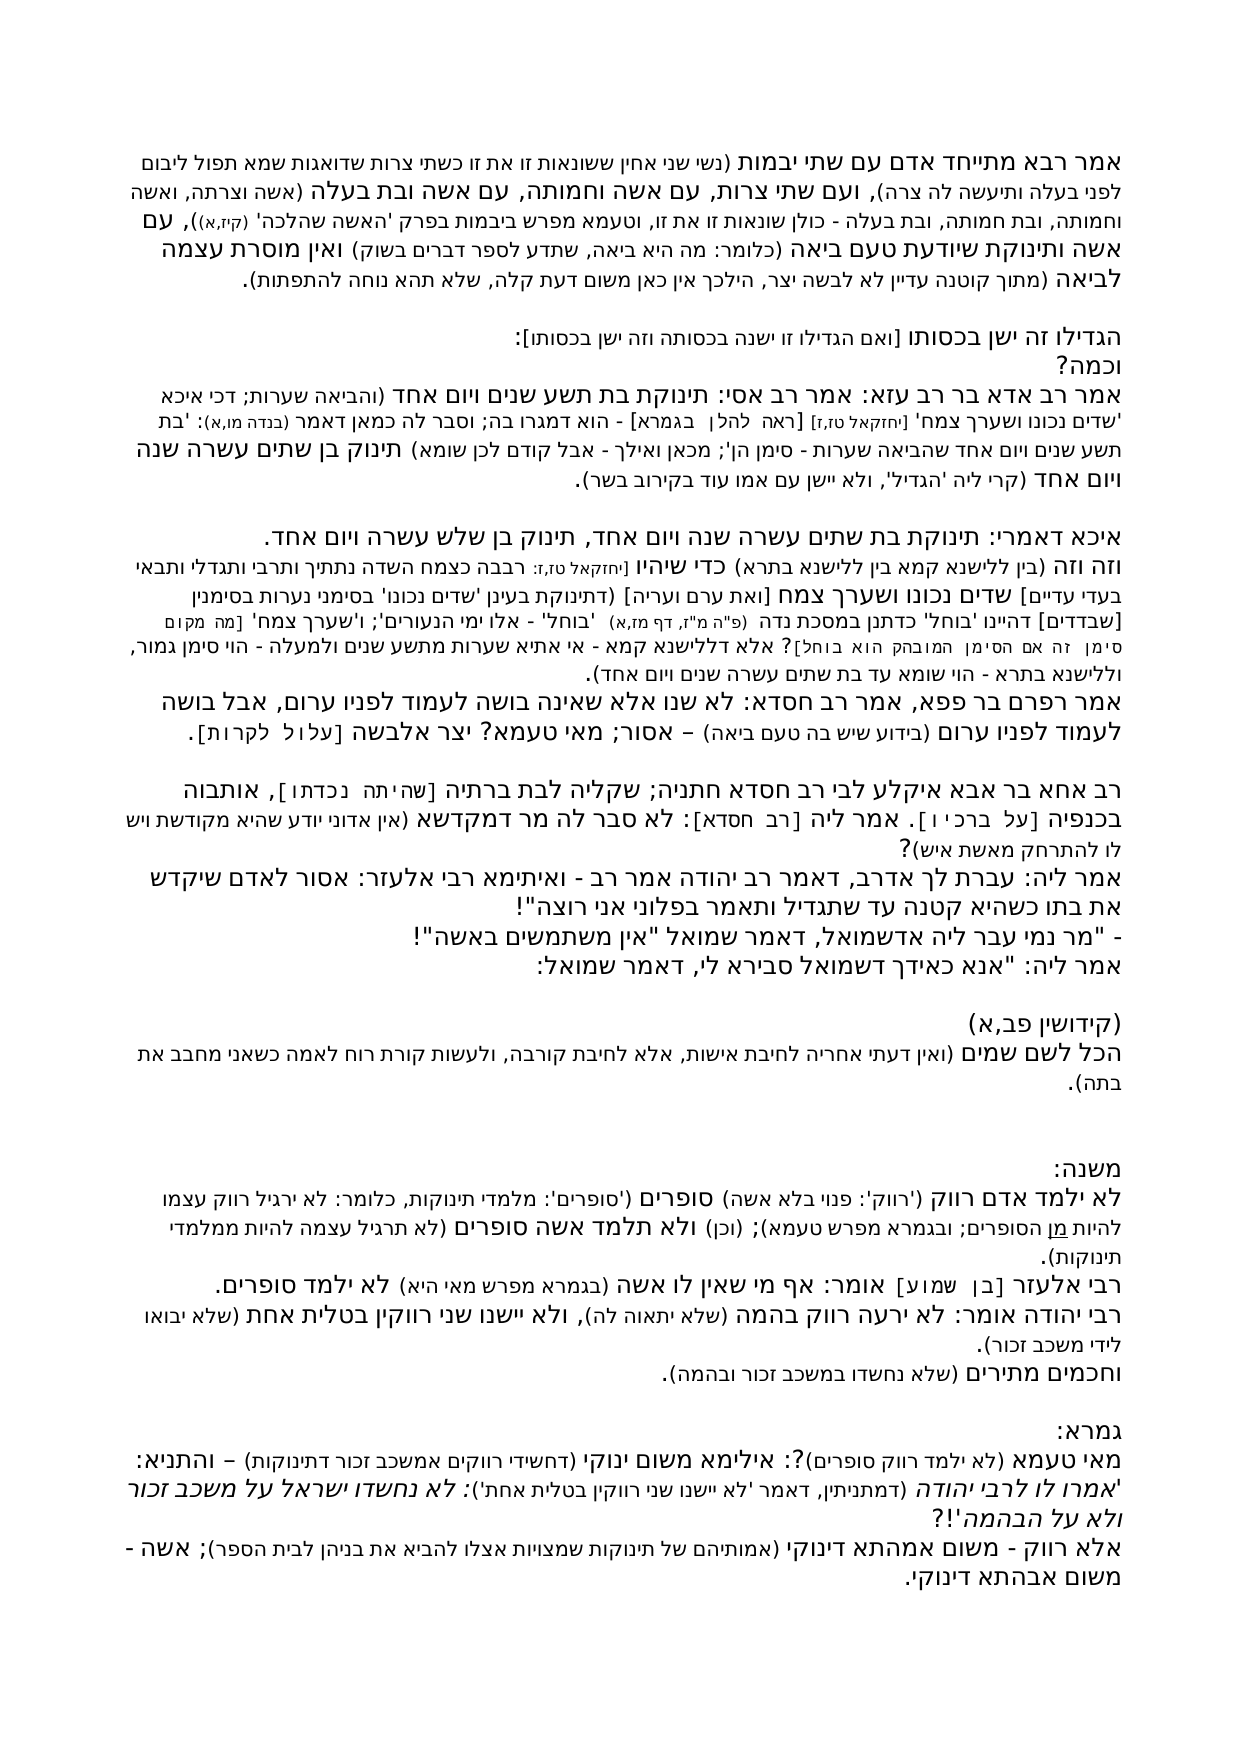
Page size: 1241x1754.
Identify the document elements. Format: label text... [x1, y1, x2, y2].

text אמר ליה: "אנא כאידך דשמואל סבירא לי, דאמר שמואל: [118, 951, 1122, 980]
text לא ילמד אדם רווק ('רווק': פנוי בלא אשה) סופרים ('סופרים': מלמדי תינוקות, כלומר: לא ירגיל רווק עצמו להיות מן הסופרים; ובגמרא מפרש טעמא); (וכן) ולא תלמד אשה סופרים (לא תרגיל עצמה להיות ממלמדי תינוקות). [118, 1183, 1122, 1271]
text רבי אלעזר [בן שמוע] אומר: אף מי שאין לו אשה (בגמרא מפרש מאי היא) לא ילמד סופרים. [118, 1271, 1122, 1300]
text אמר רבא מתייחד אדם עם שתי יבמות (נשי שני אחין ששונאות זו את זו כשתי צרות שדואגות שמא תפול ליבום לפני בעלה ותיעשה לה צרה), ועם שתי צרות, עם אשה וחמותה, עם אשה ובת בעלה (אשה וצרתה, ואשה וחמותה, ובת חמותה, ובת בעלה - כולן שונאות זו את זו, וטעמא מפרש ביבמות בפרק 'האשה שהלכה' (קיז,א)), עם אשה ותינוקת שיודעת טעם ביאה (כלומר: מה היא ביאה, שתדע לספר דברים בשוק) ואין מוסרת עצמה לביאה (מתוך קוטנה עדיין לא לבשה יצר, הילכך אין כאן משום דעת קלה, שלא תהא נוחה להתפתות). [118, 147, 1122, 293]
text משנה: [118, 1154, 1122, 1183]
text אמר ליה: עברת לך אדרב, דאמר רב יהודה אמר רב - ואיתימא רבי אלעזר: אסור לאדם שיקדש את בתו כשהיא קטנה עד שתגדיל ותאמר בפלוני אני רוצה"! [118, 863, 1122, 922]
text גמרא: [118, 1416, 1122, 1445]
text אלא רווק - משום אמהתא דינוקי (אמותיהם של תינוקות שמצויות אצלו להביא את בניהן לבית הספר); אשה - משום אבהתא דינוקי. [118, 1533, 1122, 1592]
text הגדילו זה ישן בכסותו [ואם הגדילו זו ישנה בכסותה וזה ישן בכסותו]: [118, 322, 1122, 351]
text וזה וזה (בין ללישנא קמא בין ללישנא בתרא) כדי שיהיו [יחזקאל טז,ז: רבבה כצמח השדה נתתיך ותרבי ותגדלי ותבאי בעדי עדיים] שדים נכונו ושערך צמח [ואת ערם ועריה] (דתינוקת בעינן 'שדים נכונו' בסימני נערות בסימנין [שבדדים] דהיינו 'בוחל' כדתנן במסכת נדה (פ"ה מ"ז, דף מז,א) 'בוחל' - אלו ימי הנעורים'; ו'שערך צמח' [מה מקום סימן זה אם הסימן המובהק הוא בוחל]? אלא דללישנא קמא - אי אתיא שערות מתשע שנים ולמעלה - הוי סימן גמור, וללישנא בתרא - הוי שומא עד בת שתים עשרה שנים ויום אחד). [118, 551, 1122, 687]
text וחכמים מתירים (שלא נחשדו במשכב זכור ובהמה). [118, 1358, 1122, 1387]
text אמר רפרם בר פפא, אמר רב חסדא: לא שנו אלא שאינה בושה לעמוד לפניו ערום, אבל בושה לעמוד לפניו ערום (בידוע שיש בה טעם ביאה) – אסור; מאי טעמא? יצר אלבשה [עלול לקרות]. [118, 687, 1122, 746]
text (קידושין פב,א) [118, 1009, 1122, 1038]
text הכל לשם שמים (ואין דעתי אחריה לחיבת אישות, אלא לחיבת קורבה, ולעשות קורת רוח לאמה כשאני מחבב את בתה). [118, 1038, 1122, 1096]
text וכמה? [118, 351, 1122, 380]
text רבי יהודה אומר: לא ירעה רווק בהמה (שלא יתאוה לה), ולא יישנו שני רווקין בטלית אחת (שלא יבואו לידי משכב זכור). [118, 1300, 1122, 1358]
text אמר רב אדא בר רב עזא: אמר רב אסי: תינוקת בת תשע שנים ויום אחד (והביאה שערות; דכי איכא 'שדים נכונו ושערך צמח' [יחזקאל טז,ז] [ראה להלן בגמרא] - הוא דמגרו בה; וסבר לה כמאן דאמר (בנדה מו,א): 'בת תשע שנים ויום אחד שהביאה שערות - סימן הן'; מכאן ואילך - אבל קודם לכן שומא) תינוק בן שתים עשרה שנה ויום אחד (קרי ליה 'הגדיל', ולא יישן עם אמו עוד בקירוב בשר). [118, 380, 1122, 493]
text איכא דאמרי: תינוקת בת שתים עשרה שנה ויום אחד, תינוק בן שלש עשרה ויום אחד. [118, 522, 1122, 551]
text - "מר נמי עבר ליה אדשמואל, דאמר שמואל "אין משתמשים באשה"! [118, 922, 1122, 951]
text רב אחא בר אבא איקלע לבי רב חסדא חתניה; שקליה לבת ברתיה [שהיתה נכדתו], אותבוה בכנפיה [על ברכיו]. אמר ליה [רב חסדא]: לא סבר לה מר דמקדשא (אין אדוני יודע שהיא מקודשת ויש לו להתרחק מאשת איש)? [118, 775, 1122, 863]
text מאי טעמא (לא ילמד רווק סופרים)?: אילימא משום ינוקי (דחשידי רווקים אמשכב זכור דתינוקות) – והתניא: 'אמרו לו לרבי יהודה (דמתניתין, דאמר 'לא יישנו שני רווקין בטלית אחת'): לא נחשדו ישראל על משכב זכור ולא על הבהמה'!? [118, 1445, 1122, 1533]
